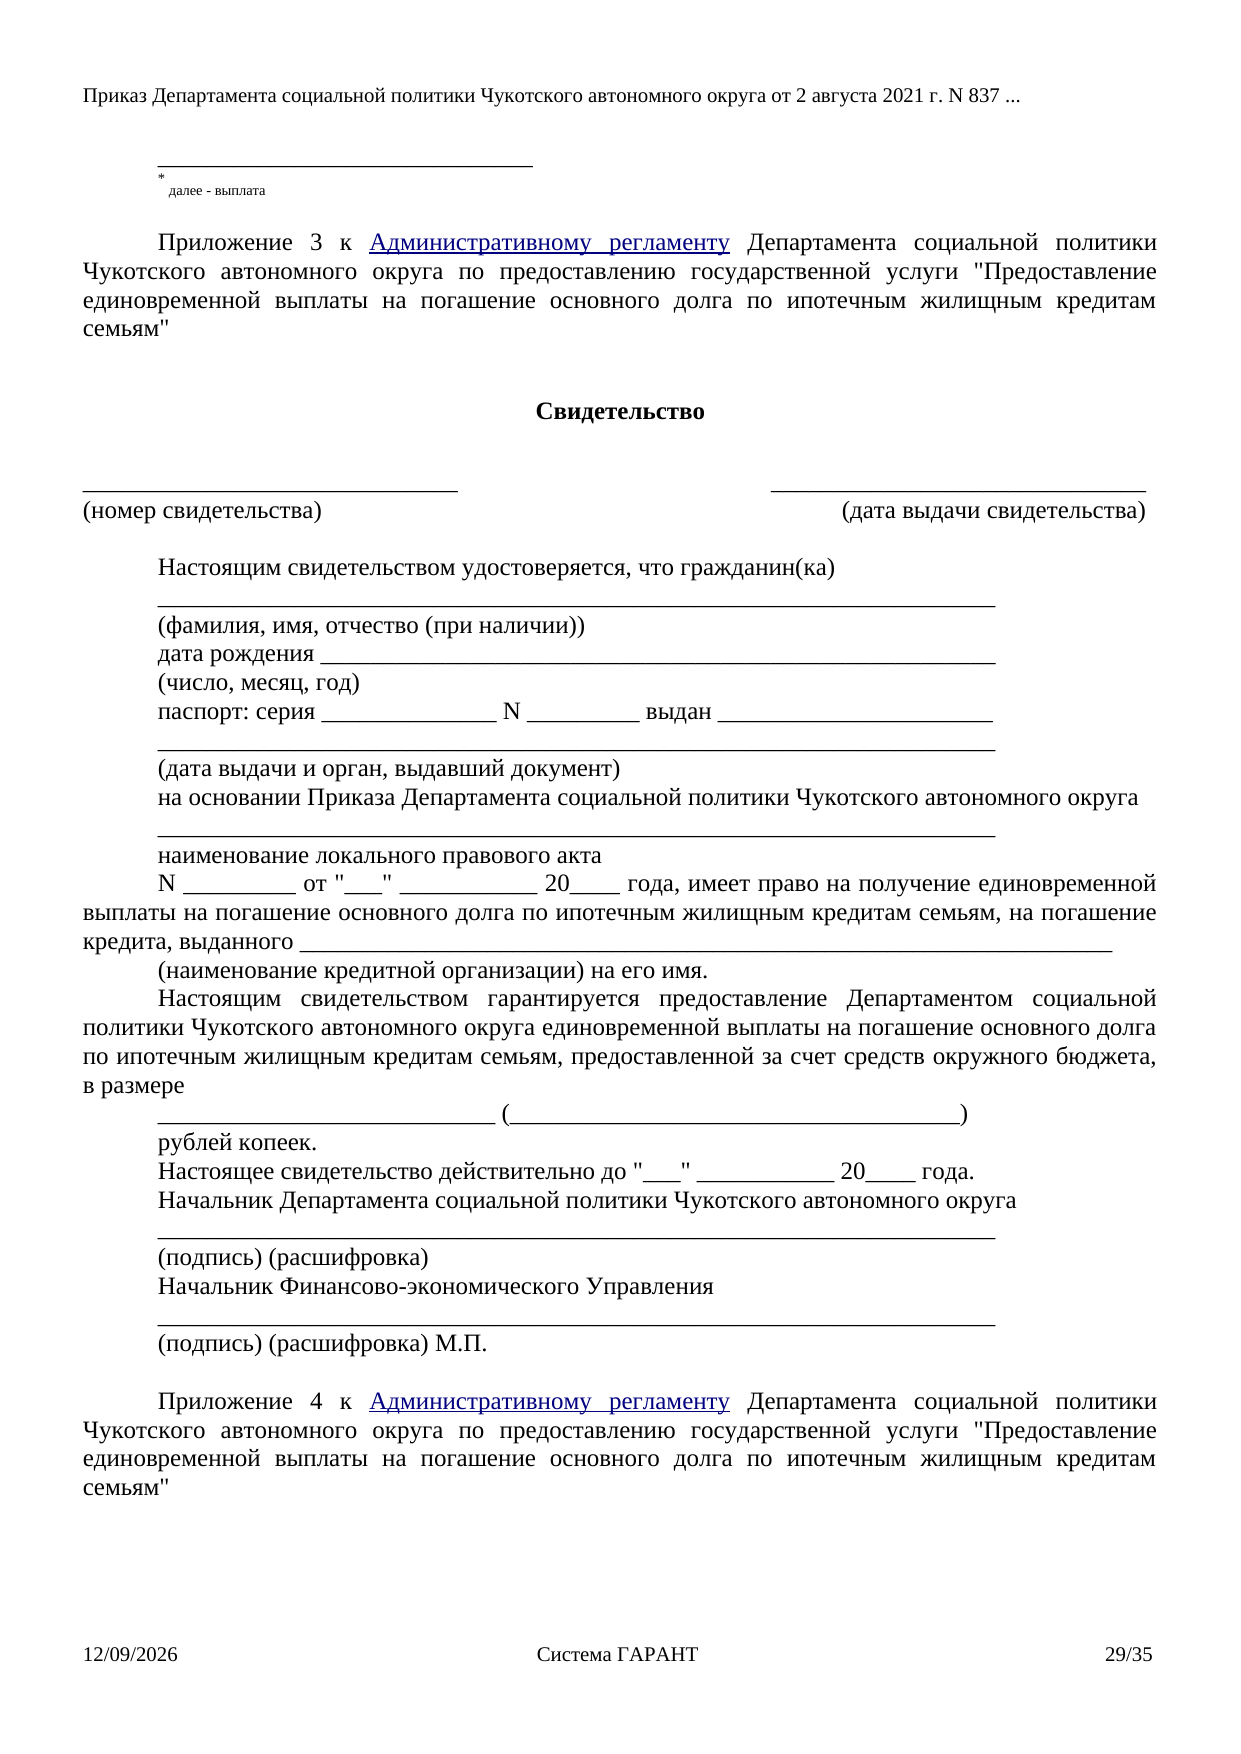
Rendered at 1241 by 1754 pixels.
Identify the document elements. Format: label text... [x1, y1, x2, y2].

text рублей копеек. [83, 1127, 1157, 1156]
table_header ______________________________ (номер свидетельства) [83, 466, 732, 523]
text (наименование кредитной организации) на его имя. [83, 955, 1157, 983]
text ___________________________ (____________________________________) [83, 1098, 1157, 1127]
text ___________________________________________________________________ [83, 581, 1157, 610]
text (подпись) (расшифровка) М.П. [83, 1328, 1157, 1357]
text Приложение 3 к Административному регламенту Департамента социальной политики Чукотского автономного округа по предоставлению государственной услуги "Предоставление единовременной выплаты на погашение основного долга по ипотечным жилищным кредитам семьям" [83, 227, 1157, 342]
text Настоящее свидетельство действительно до "___" ___________ 20____ года. [83, 1156, 1157, 1185]
text (подпись) (расшифровка) [83, 1242, 1157, 1271]
text * далее - выплата [83, 170, 1157, 198]
text Настоящим свидетельством гарантируется предоставление Департаментом социальной политики Чукотского автономного округа единовременной выплаты на погашение основного долга по ипотечным жилищным кредитам семьям, предоставленной за счет средств окружного бюджета, в размере [83, 983, 1157, 1098]
text наименование локального правового акта [83, 840, 1157, 868]
text N _________ от "___" ___________ 20____ года, имеет право на получение единовременной выплаты на погашение основного долга по ипотечным жилищным кредитам семьям, на погашение кредита, выданного _________________________________________________________________ [83, 868, 1157, 955]
text ___________________________________________________________________ [83, 1300, 1157, 1328]
subtitle Свидетельство [83, 396, 1157, 425]
text паспорт: серия ______________ N _________ выдан ______________________ [83, 696, 1157, 725]
text Начальник Департамента социальной политики Чукотского автономного округа [83, 1185, 1157, 1213]
text на основании Приказа Департамента социальной политики Чукотского автономного округа [83, 782, 1157, 811]
text Настоящим свидетельством удостоверяется, что гражданин(ка) [83, 552, 1157, 581]
text ___________________________________________________________________ [83, 811, 1157, 840]
text (дата выдачи и орган, выдавший документ) [83, 753, 1157, 782]
text ___________________________________________________________________ [83, 725, 1157, 753]
table_header ______________________________ (дата выдачи свидетельства) [732, 466, 1146, 523]
text (фамилия, имя, отчество (при наличии)) [83, 610, 1157, 638]
text ___________________________________________________________________ [83, 1213, 1157, 1242]
text Начальник Финансово-экономического Управления [83, 1271, 1157, 1300]
text дата рождения ______________________________________________________ [83, 638, 1157, 667]
text (число, месяц, год) [83, 667, 1157, 696]
text ______________________________ [83, 141, 1157, 170]
text Приложение 4 к Административному регламенту Департамента социальной политики Чукотского автономного округа по предоставлению государственной услуги "Предоставление единовременной выплаты на погашение основного долга по ипотечным жилищным кредитам семьям" [83, 1386, 1157, 1501]
